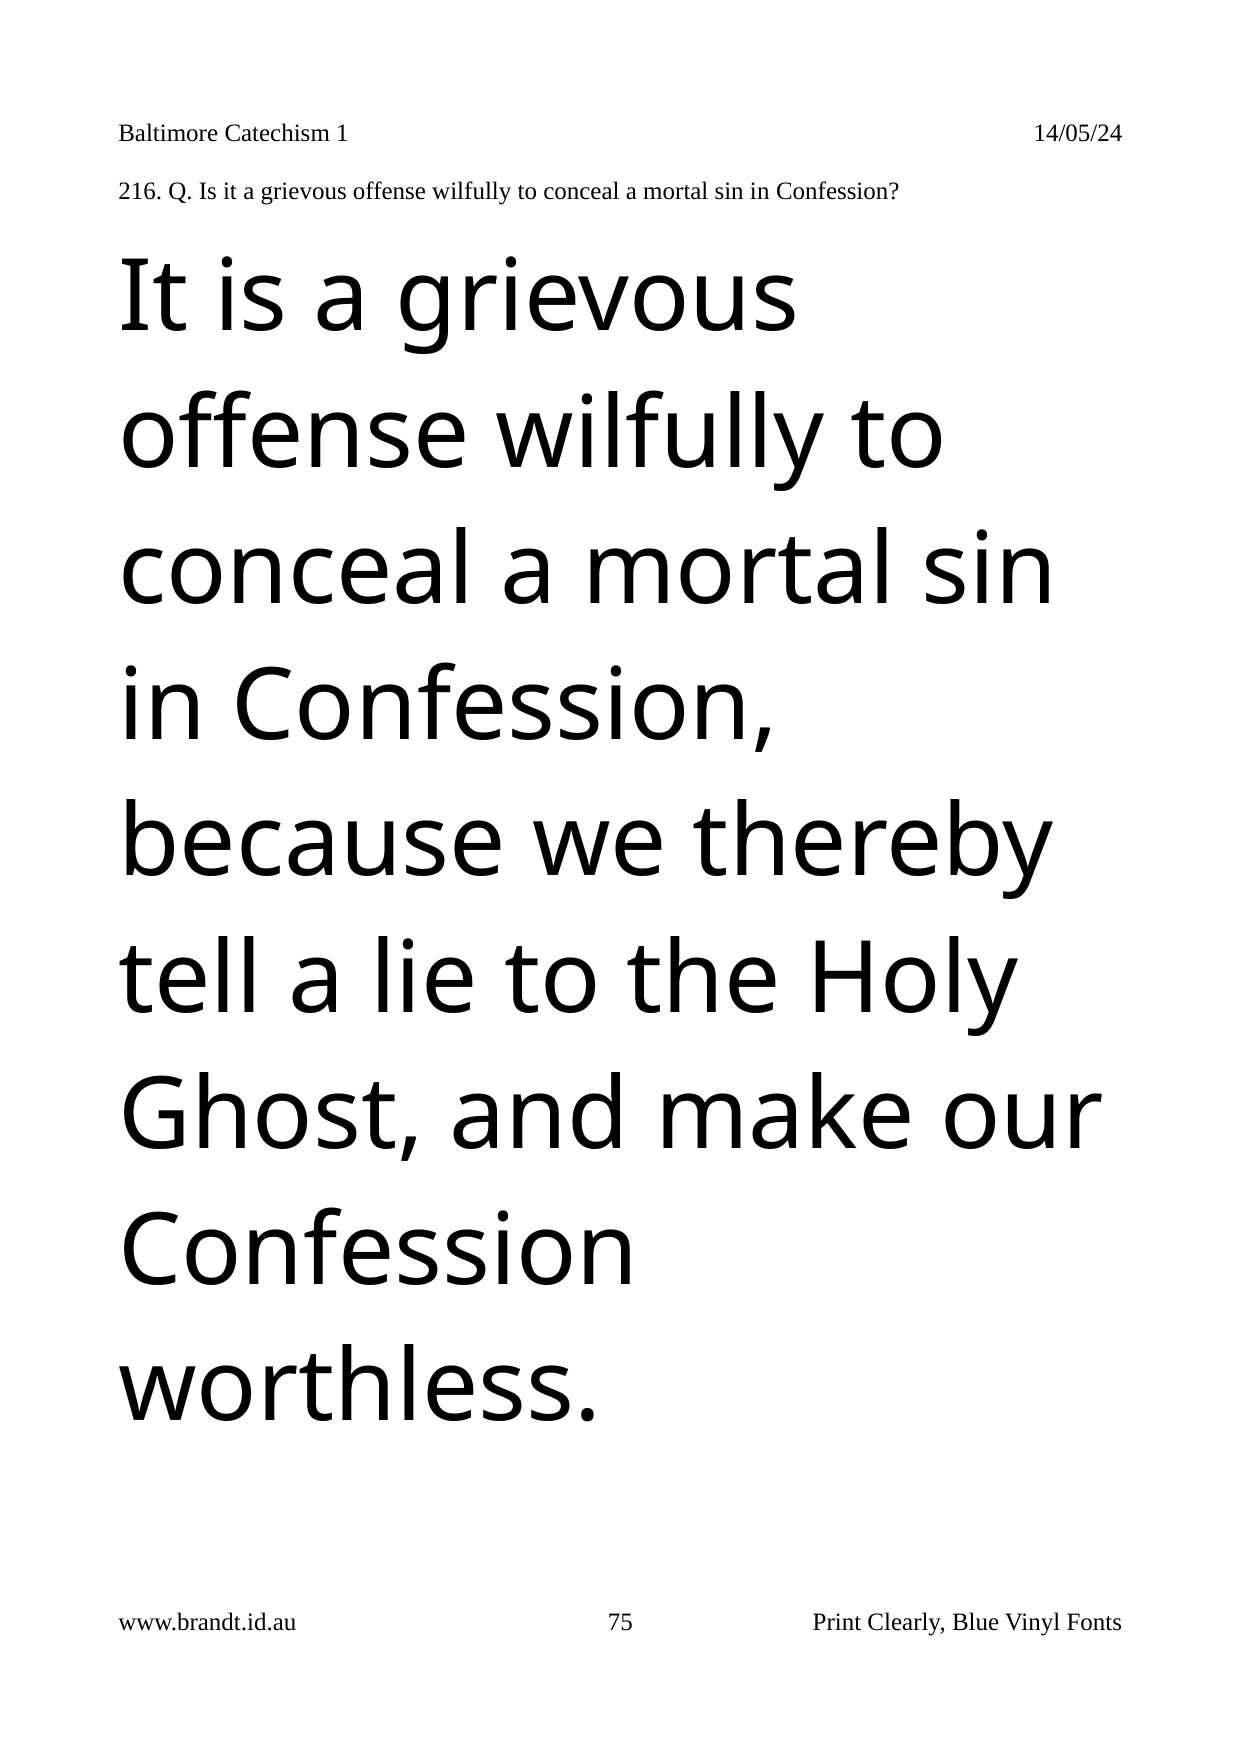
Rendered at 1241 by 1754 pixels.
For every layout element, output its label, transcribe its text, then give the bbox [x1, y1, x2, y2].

text It is a grievous offense wilfully to conceal a mortal sin in Confession, because we thereby tell a lie to the Holy Ghost, and make our Confession worthless. [118, 224, 1122, 1450]
text 216. Q. Is it a grievous offense wilfully to conceal a mortal sin in Confession? [118, 176, 1122, 205]
